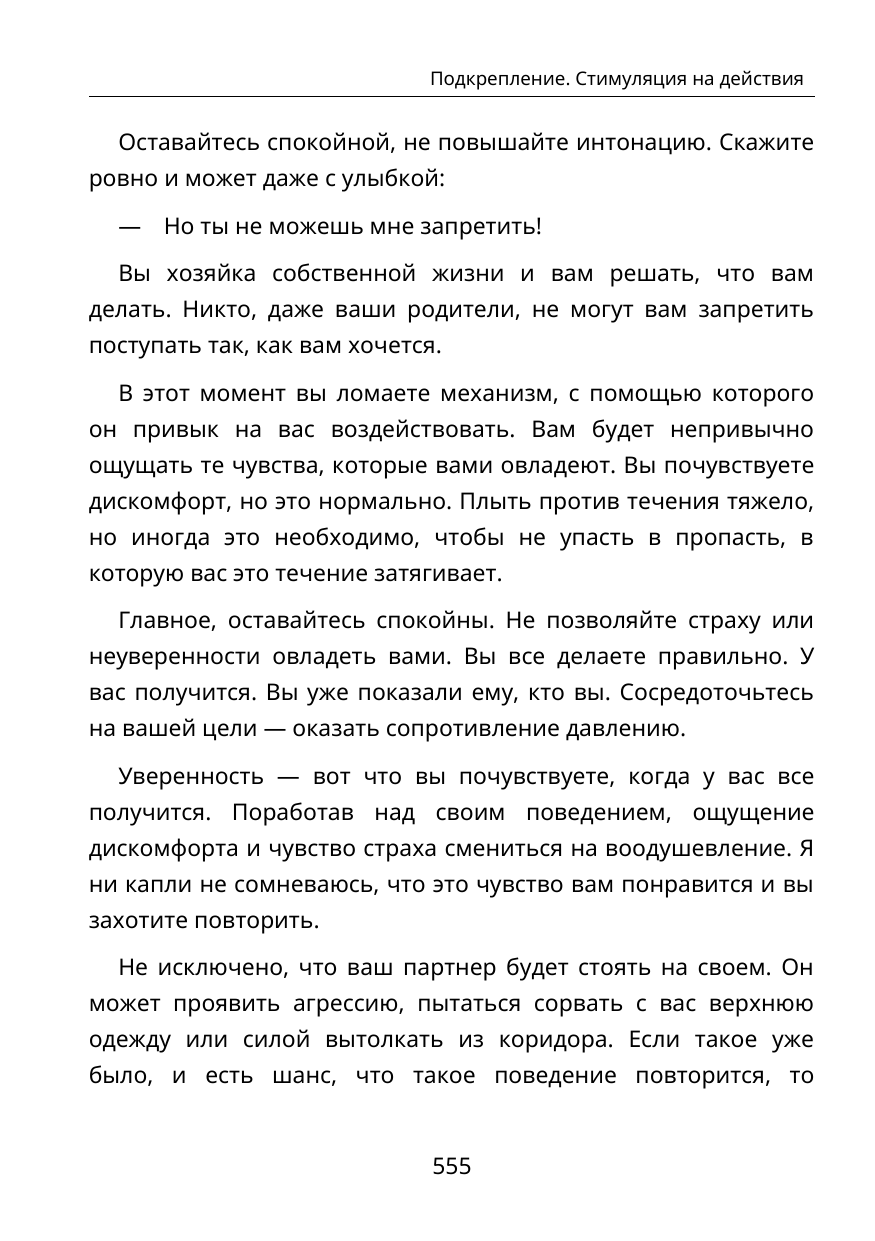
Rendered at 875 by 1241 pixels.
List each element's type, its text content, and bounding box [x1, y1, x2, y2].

text В этот момент вы ломаете механизм, с помощью которого он привык на вас воздействовать. Вам будет непривычно ощущать те чувства, которые вами овладеют. Вы почувствуете дискомфорт, но это нормально. Плыть против течения тяжело, но иногда это необходимо, чтобы не упасть в пропасть, в которую вас это течение затягивает. [88, 377, 815, 588]
text Уверенность — вот что вы почувствуете, когда у вас все получится. Поработав над своим поведением, ощущение дискомфорта и чувство страха смениться на воодушевление. Я ни капли не сомневаюсь, что это чувство вам понравится и вы захотите повторить. [88, 760, 815, 935]
list Но ты не можешь мне запретить! [88, 210, 815, 241]
text Вы хозяйка собственной жизни и вам решать, что вам делать. Никто, даже ваши родители, не могут вам запретить поступать так, как вам хочется. [88, 257, 815, 361]
text Оставайтесь спокойной, не повышайте интонацию. Скажите ровно и может даже с улыбкой: [88, 126, 815, 193]
text Главное, оставайтесь спокойны. Не позволяйте страху или неуверенности овладеть вами. Вы все делаете правильно. У вас получится. Вы уже показали ему, кто вы. Сосредоточьтесь на вашей цели — оказать сопротивление давлению. [88, 604, 815, 743]
text Не исключено, что ваш партнер будет стоять на своем. Он может проявить агрессию, пытаться сорвать с вас верхнюю одежду или силой вытолкать из коридора. Если такое уже было, и есть шанс, что такое поведение повторится, то [88, 951, 815, 1090]
